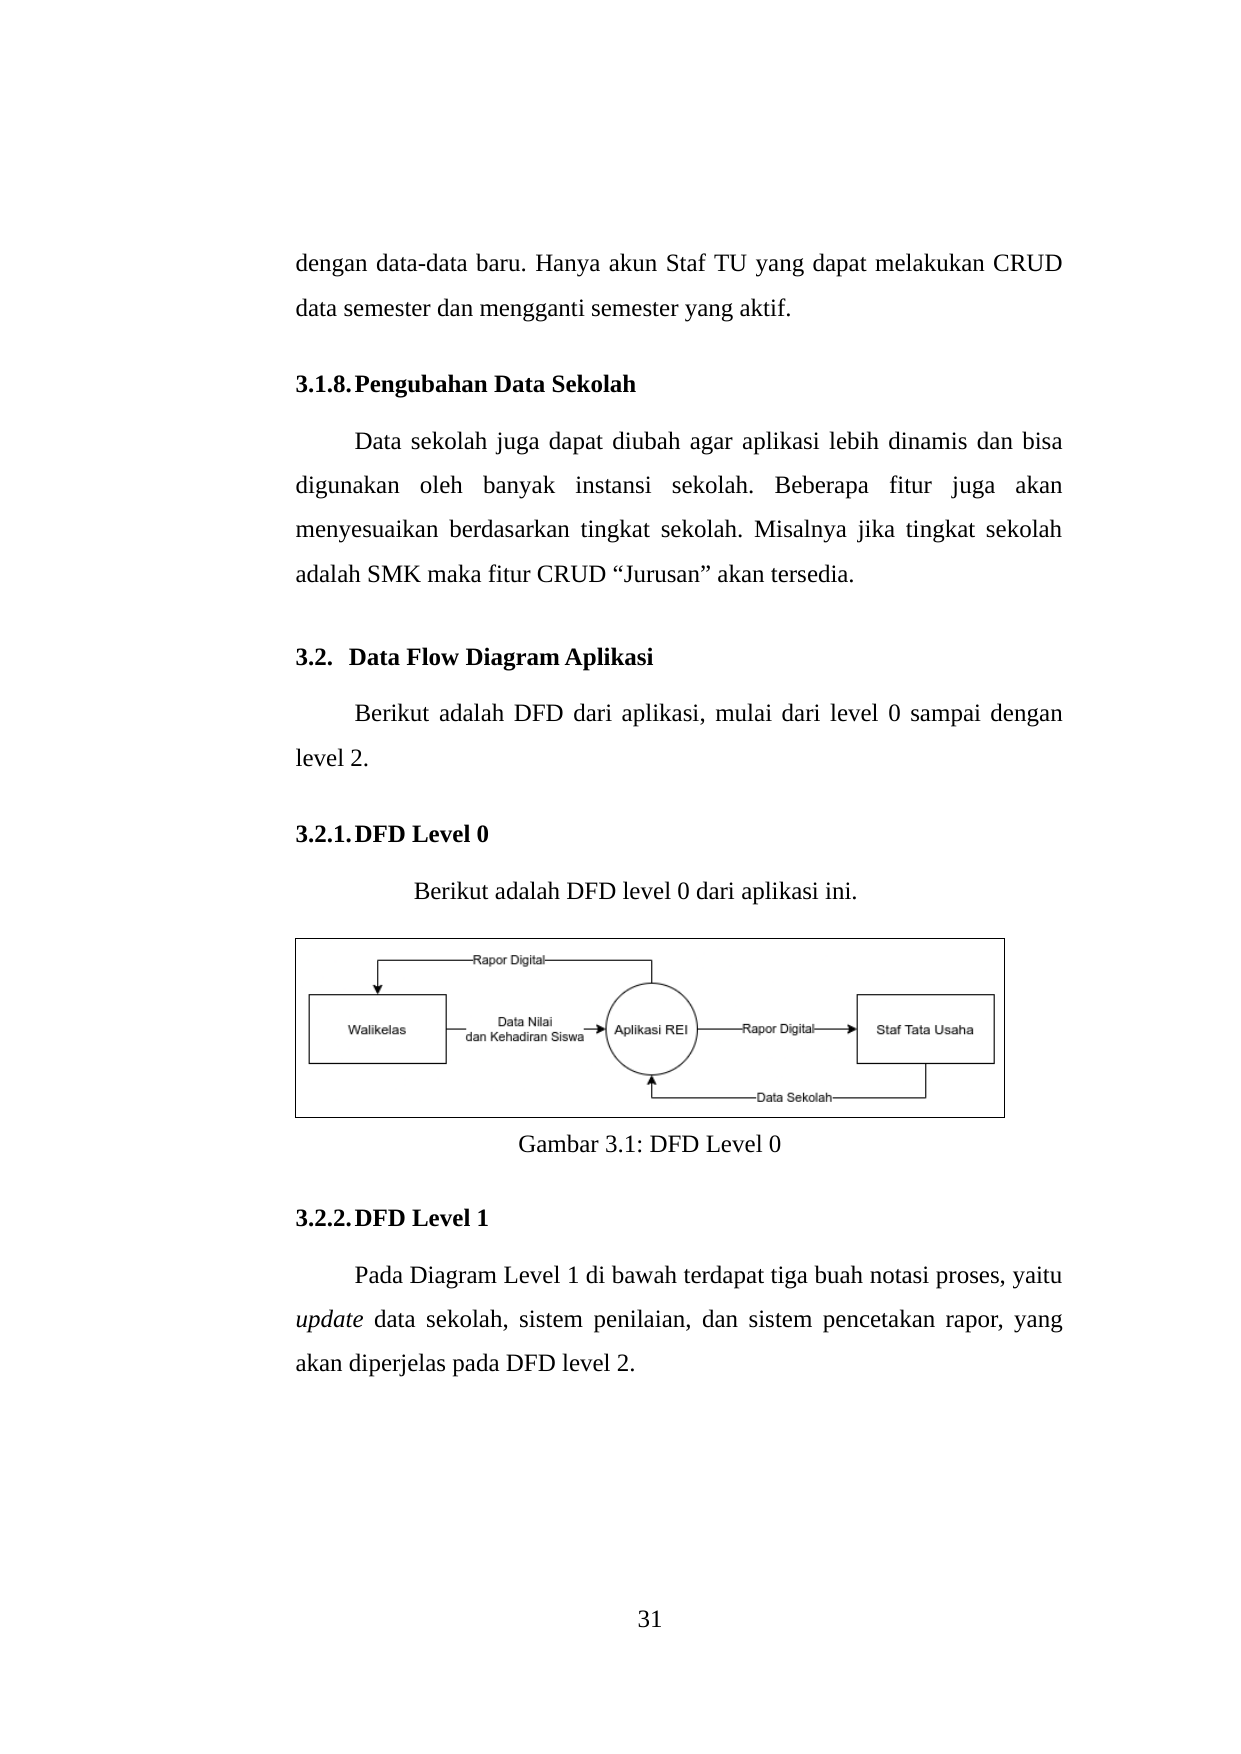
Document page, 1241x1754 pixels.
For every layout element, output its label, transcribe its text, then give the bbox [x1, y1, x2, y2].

subtitle DFD Level 0 [295, 807, 1063, 851]
text Pada Diagram Level 1 di bawah terdapat tiga buah notasi proses, yaitu update data sekolah, sistem penilaian, dan sistem pencetakan rapor, yang akan diperjelas pada DFD level 2. [295, 1248, 1063, 1381]
subtitle Pengubahan Data Sekolah [295, 357, 1063, 401]
text Berikut adalah DFD level 0 dari aplikasi ini. [354, 864, 1063, 908]
text Berikut adalah DFD dari aplikasi, mulai dari level 0 sampai dengan level 2. [295, 686, 1063, 775]
list Gambar 3.1: DFD Level 0 [295, 1118, 1004, 1162]
subtitle Data Flow Diagram Aplikasi [295, 629, 1063, 674]
subtitle DFD Level 1 [295, 1117, 1063, 1235]
text dengan data-data baru. Hanya akun Staf TU yang dapat melakukan CRUD data semester dan mengganti semester yang aktif. [295, 236, 1063, 325]
picture [296, 939, 1004, 1117]
text Data sekolah juga dapat diubah agar aplikasi lebih dinamis dan bisa digunakan oleh banyak instansi sekolah. Beberapa fitur juga akan menyesuaikan berdasarkan tingkat sekolah. Misalnya jika tingkat sekolah adalah SMK maka fitur CRUD “Jurusan” akan tersedia. [295, 414, 1063, 591]
subtitle [295, 926, 1004, 938]
